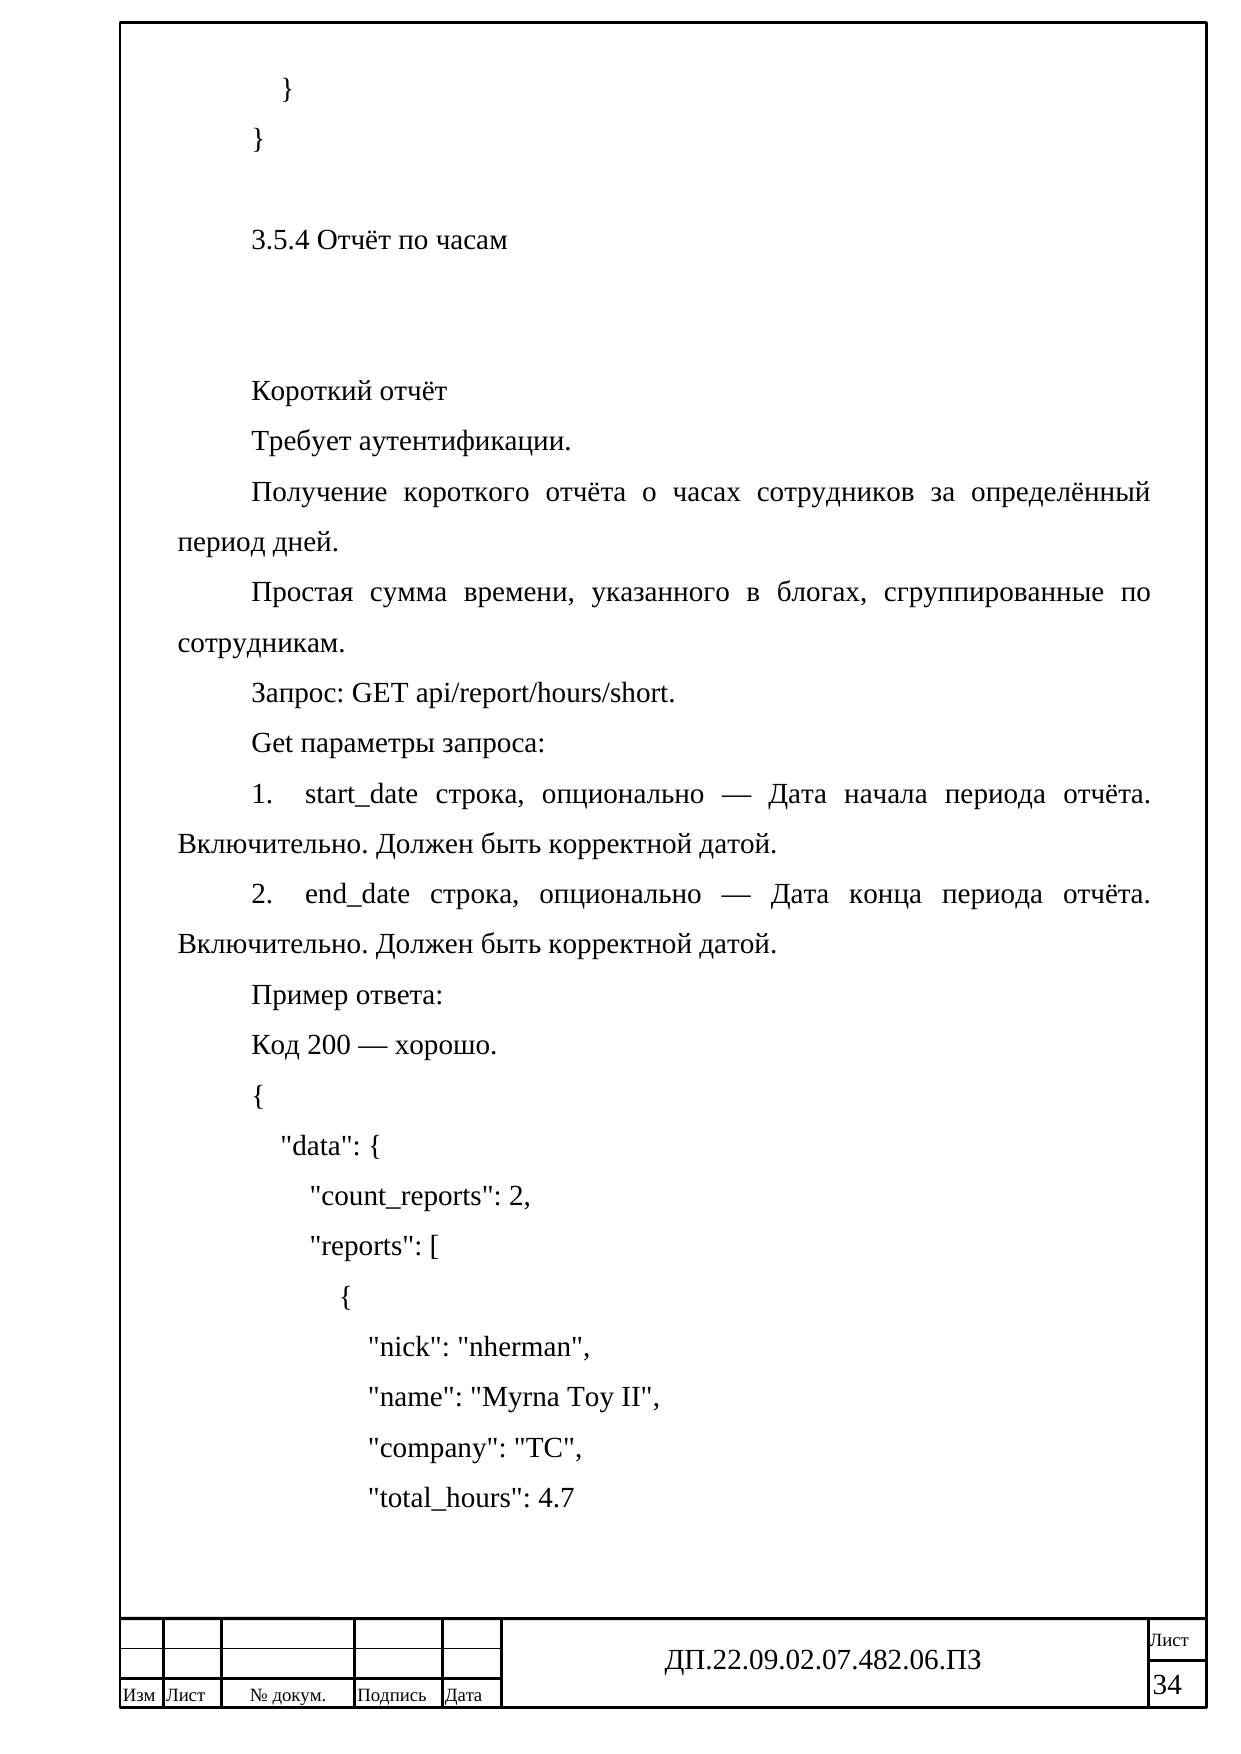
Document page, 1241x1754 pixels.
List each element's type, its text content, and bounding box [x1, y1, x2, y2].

text Требует аутентификации. [177, 423, 1152, 457]
list end_date строка, опционально — Дата конца периода отчёта. Включительно. Должен быть корректной датой. [177, 876, 1152, 960]
text { [177, 1279, 1152, 1312]
text Get параметры запроса: [177, 725, 1152, 759]
text "data": { [177, 1128, 1152, 1161]
text Получение короткого отчёта о часах сотрудников за определённый период дней. [177, 474, 1152, 558]
subtitle Короткий отчёт [251, 373, 1152, 407]
text { [177, 1078, 1152, 1111]
text "count_reports": 2, [177, 1178, 1152, 1212]
subtitle Отчёт по часам [177, 222, 1152, 256]
list start_date строка, опционально — Дата начала периода отчёта. Включительно. Должен быть корректной датой. [177, 776, 1152, 859]
text "company": "ТС", [177, 1430, 1152, 1463]
text "total_hours": 4.7 [177, 1480, 1152, 1514]
text Код 200 — хорошо. [177, 1027, 1152, 1061]
text } [177, 122, 1152, 155]
text Простая сумма времени, указанного в блогах, сгруппированные по сотрудникам. [177, 574, 1152, 658]
text Запрос: GET api/report/hours/short. [177, 675, 1152, 709]
text "reports": [ [177, 1228, 1152, 1262]
text } [177, 71, 1152, 105]
text "nick": "nherman", [177, 1329, 1152, 1363]
text Пример ответа: [177, 977, 1152, 1011]
text "name": "Myrna Toy II", [177, 1379, 1152, 1413]
